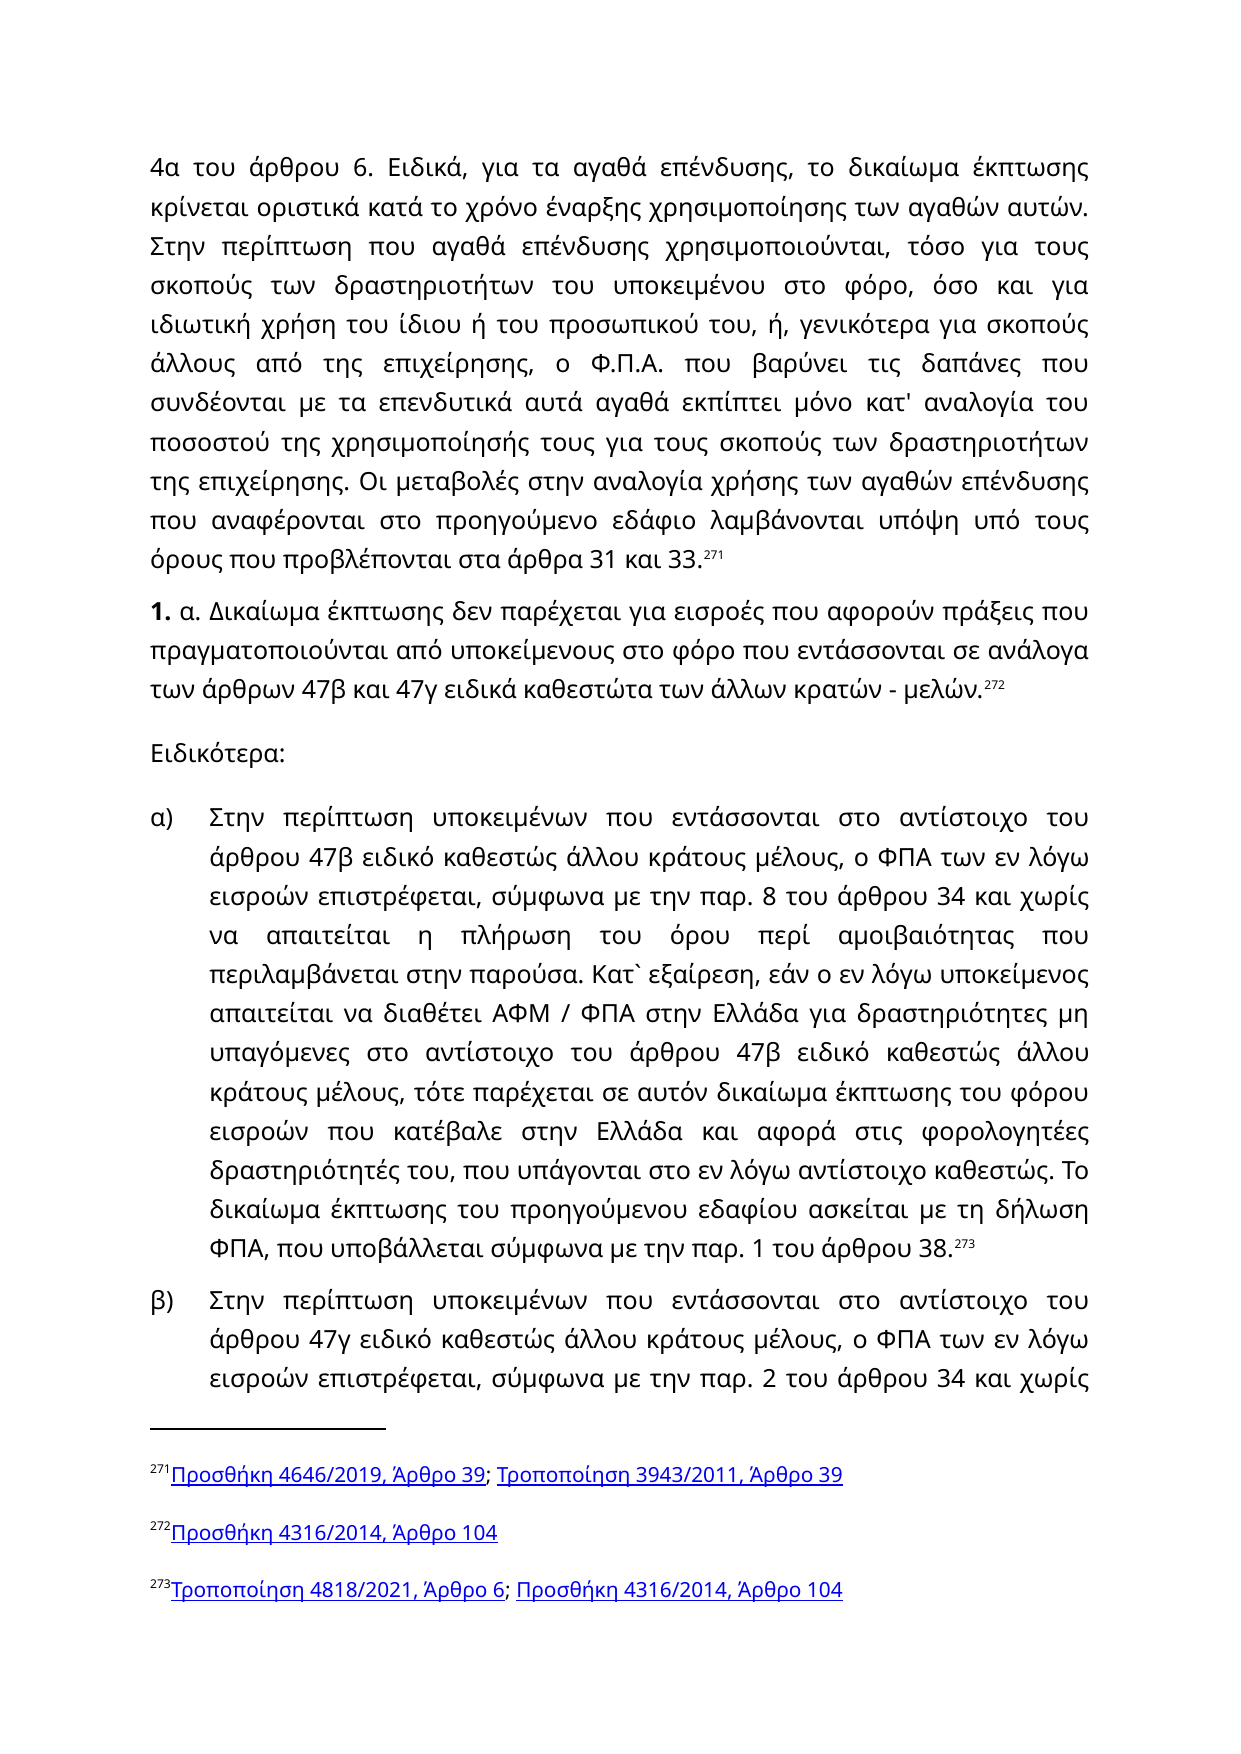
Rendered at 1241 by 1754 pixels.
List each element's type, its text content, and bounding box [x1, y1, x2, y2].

text Τροποποίηση 4818/2021, Άρθρο 6; Προσθήκη 4316/2014, Άρθρο 104 [150, 1576, 1090, 1604]
text Προσθήκη 4316/2014, Άρθρο 104 [150, 1518, 1090, 1546]
text Προσθήκη 4646/2019, Άρθρο 39; Τροποποίηση 3943/2011, Άρθρο 39 [150, 1460, 1090, 1489]
text 1. α. Δικαίωμα έκπτωσης δεν παρέχεται για εισροές που αφορούν πράξεις που πραγματοποιούνται από υποκείμενους στο φόρο που εντάσσονται σε ανάλογα των άρθρων 47β και 47γ ειδικά καθεστώτα των άλλων κρατών - μελών. [150, 593, 1090, 706]
list β) Στην περίπτωση υποκειμένων που εντάσσονται στο αντίστοιχο του άρθρου 47γ ειδικό καθεστώς άλλου κράτους μέλους, ο ΦΠΑ των εν λόγω εισροών επιστρέφεται, σύμφωνα με την παρ. 2 του άρθρου 34 και χωρίς [150, 1282, 1090, 1395]
text Ειδικότερα: [150, 736, 1090, 770]
list α) Στην περίπτωση υποκειμένων που εντάσσονται στο αντίστοιχο του άρθρου 47β ειδικό καθεστώς άλλου κράτους μέλους, ο ΦΠΑ των εν λόγω εισροών επιστρέφεται, σύμφωνα με την παρ. 8 του άρθρου 34 και χωρίς να απαιτείται η πλήρωση του όρου περί αμοιβαιότητας που περιλαμβάνεται στην παρούσα. Κατ` εξαίρεση, εάν ο εν λόγω υποκείμενος απαιτείται να διαθέτει ΑΦΜ / ΦΠΑ στην Ελλάδα για δραστηριότητες μη υπαγόμενες στο αντίστοιχο του άρθρου 47β ειδικό καθεστώς άλλου κράτους μέλους, τότε παρέχεται σε αυτόν δικαίωμα έκπτωσης του φόρου εισροών που κατέβαλε στην Ελλάδα και αφορά στις φορολογητέες δραστηριότητές του, που υπάγονται στο εν λόγω αντίστοιχο καθεστώς. Το δικαίωμα έκπτωσης του προηγούμενου εδαφίου ασκείται με τη δήλωση ΦΠΑ, που υποβάλλεται σύμφωνα με την παρ. 1 του άρθρου 38. [150, 800, 1090, 1265]
text 4α του άρθρου 6. Ειδικά, για τα αγαθά επένδυσης, το δικαίωμα έκπτωσης κρίνεται οριστικά κατά το χρόνο έναρξης χρησιμοποίησης των αγαθών αυτών. Στην περίπτωση που αγαθά επένδυσης χρησιμοποιούνται, τόσο για τους σκοπούς των δραστηριοτήτων του υποκειμένου στο φόρο, όσο και για ιδιωτική χρήση του ίδιου ή του προσωπικού του, ή, γενικότερα για σκοπούς άλλους από της επιχείρησης, ο Φ.Π.Α. που βαρύνει τις δαπάνες που συνδέονται με τα επενδυτικά αυτά αγαθά εκπίπτει μόνο κατ' αναλογία του ποσοστού της χρησιμοποίησής τους για τους σκοπούς των δραστηριοτήτων της επιχείρησης. Οι μεταβολές στην αναλογία χρήσης των αγαθών επένδυσης που αναφέρονται στο προηγούμενο εδάφιο λαμβάνονται υπόψη υπό τους όρους που προβλέπονται στα άρθρα 31 και 33. [150, 150, 1090, 576]
